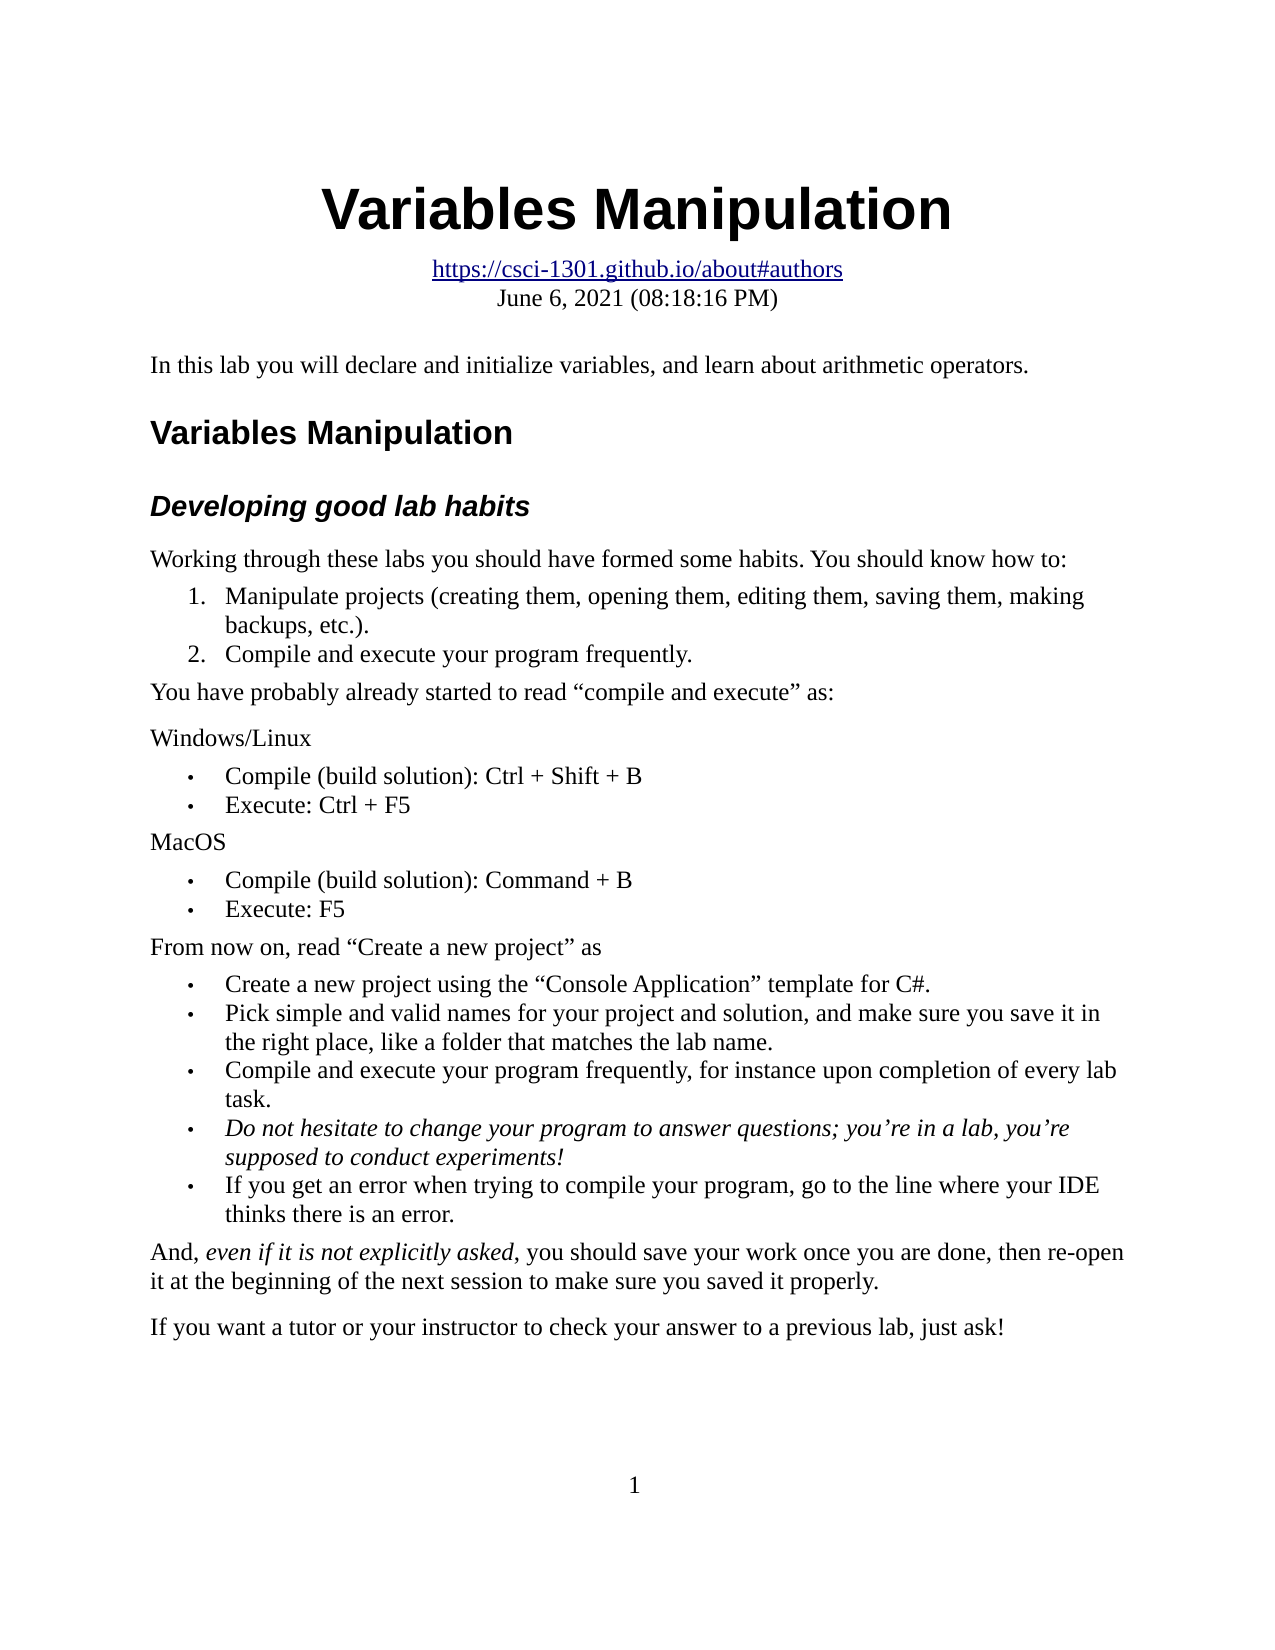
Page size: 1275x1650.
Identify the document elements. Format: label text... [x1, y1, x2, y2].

list Compile and execute your program frequently. [187, 639, 1125, 668]
text Working through these labs you should have formed some habits. You should know how to: [150, 544, 1125, 572]
list Manipulate projects (creating them, opening them, editing them, saving them, making backups, etc.). [187, 581, 1125, 639]
title Variables Manipulation [150, 175, 1125, 242]
list Compile (build solution): Command + B [187, 865, 1125, 894]
list Create a new project using the “Console Application” template for C#. [187, 969, 1125, 998]
list Pick simple and valid names for your project and solution, and make sure you save it in the right place, like a folder that matches the lab name. [187, 998, 1125, 1056]
list Do not hesitate to change your program to answer questions; you’re in a lab, you’re supposed to conduct experiments! [187, 1113, 1125, 1171]
text From now on, read “Create a new project” as [150, 932, 1125, 960]
text Windows/Linux [150, 723, 1125, 752]
text You have probably already started to read “compile and execute” as: [150, 677, 1125, 705]
text In this lab you will declare and initialize variables, and learn about arithmetic operators. [150, 350, 1125, 378]
text https://csci-1301.github.io/about#authors [150, 254, 1125, 283]
list Compile and execute your program frequently, for instance upon completion of every lab task. [187, 1056, 1125, 1113]
list If you get an error when trying to compile your program, go to the line where your IDE thinks there is an error. [187, 1171, 1125, 1228]
text June 6, 2021 (08:18:16 PM) [150, 283, 1125, 312]
list Compile (build solution): Ctrl + Shift + B [187, 761, 1125, 790]
subtitle Variables Manipulation [150, 412, 1125, 451]
subtitle Developing good lab habits [150, 489, 1125, 522]
list Execute: Ctrl + F5 [187, 790, 1125, 818]
text If you want a tutor or your instructor to check your answer to a previous lab, just ask! [150, 1312, 1125, 1341]
text And, even if it is not explicitly asked, you should save your work once you are done, then re-open it at the beginning of the next session to make sure you saved it properly. [150, 1237, 1125, 1294]
text MacOS [150, 827, 1125, 856]
list Execute: F5 [187, 894, 1125, 923]
